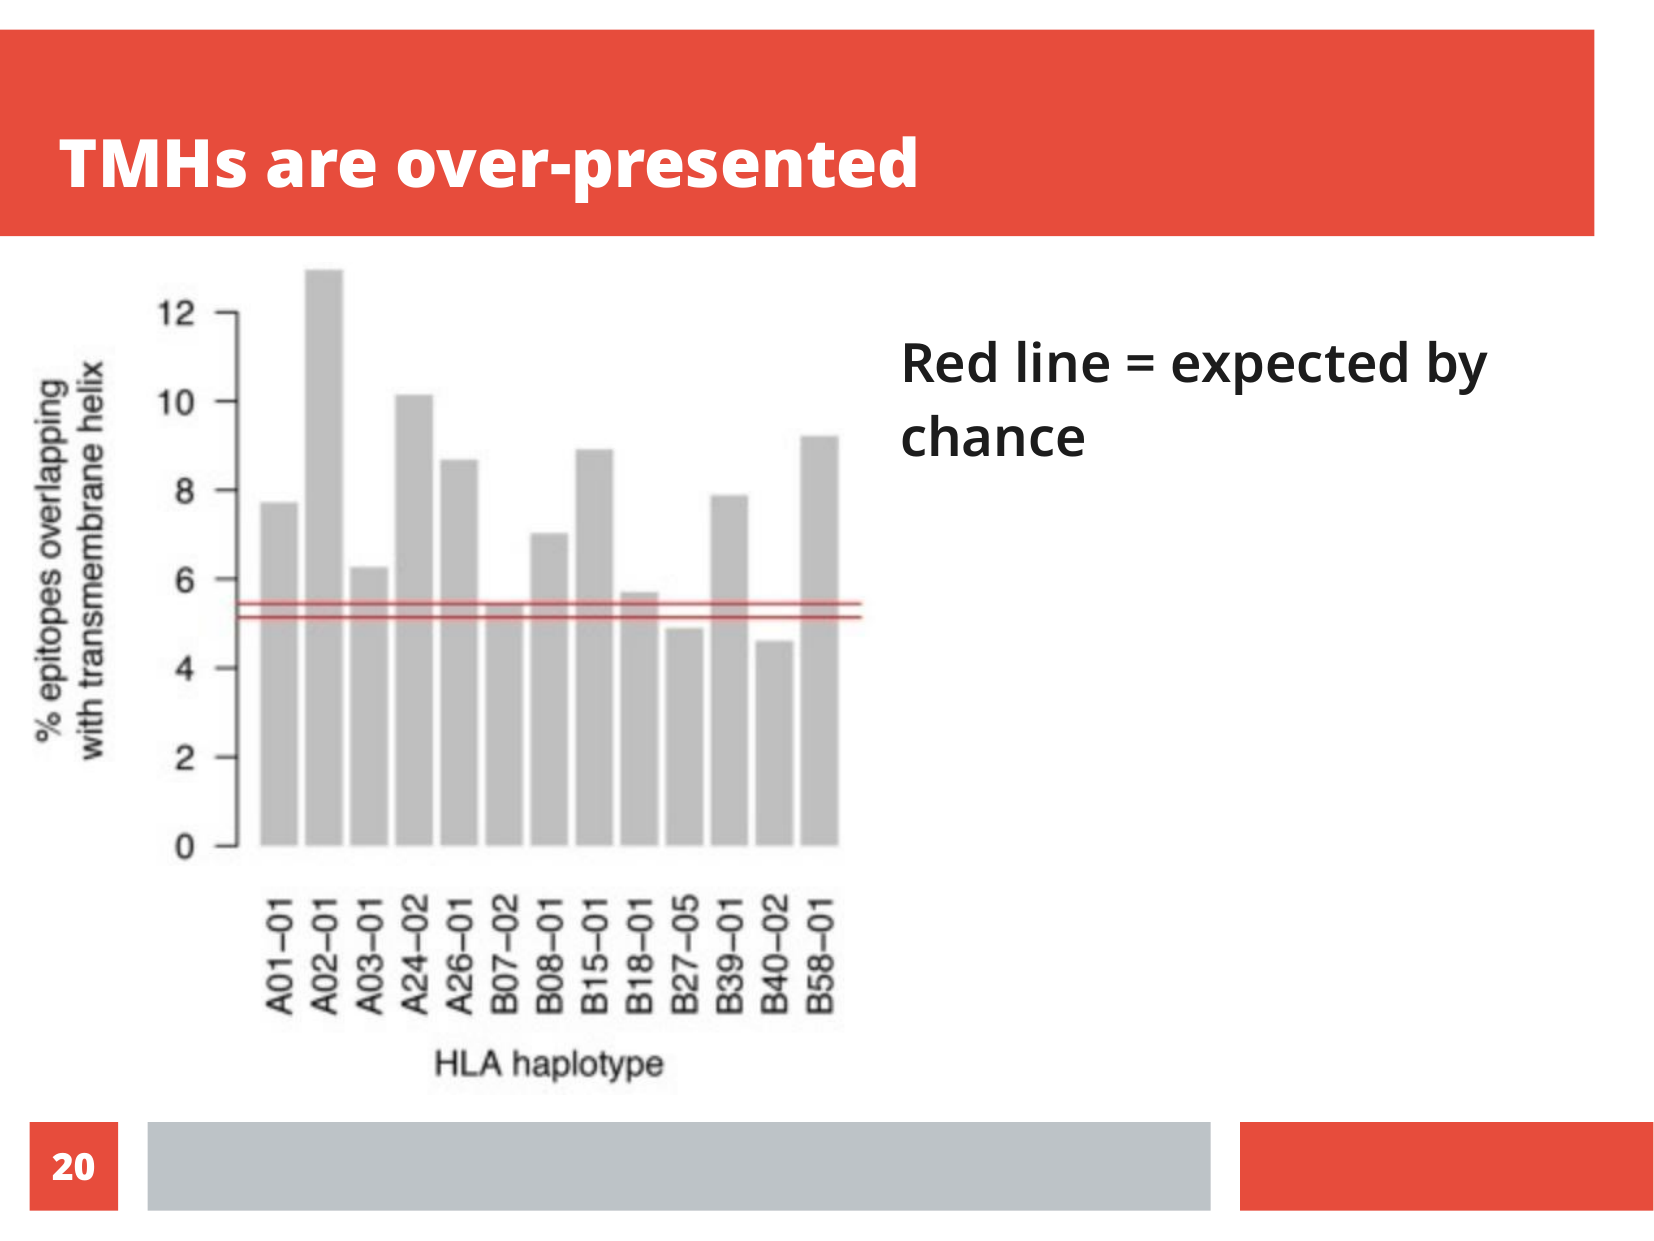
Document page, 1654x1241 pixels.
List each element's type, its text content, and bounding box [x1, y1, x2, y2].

picture [32, 262, 886, 1096]
list Red line = expected by chance [900, 324, 1565, 1093]
title TMHs are over-presented [59, 59, 1595, 207]
